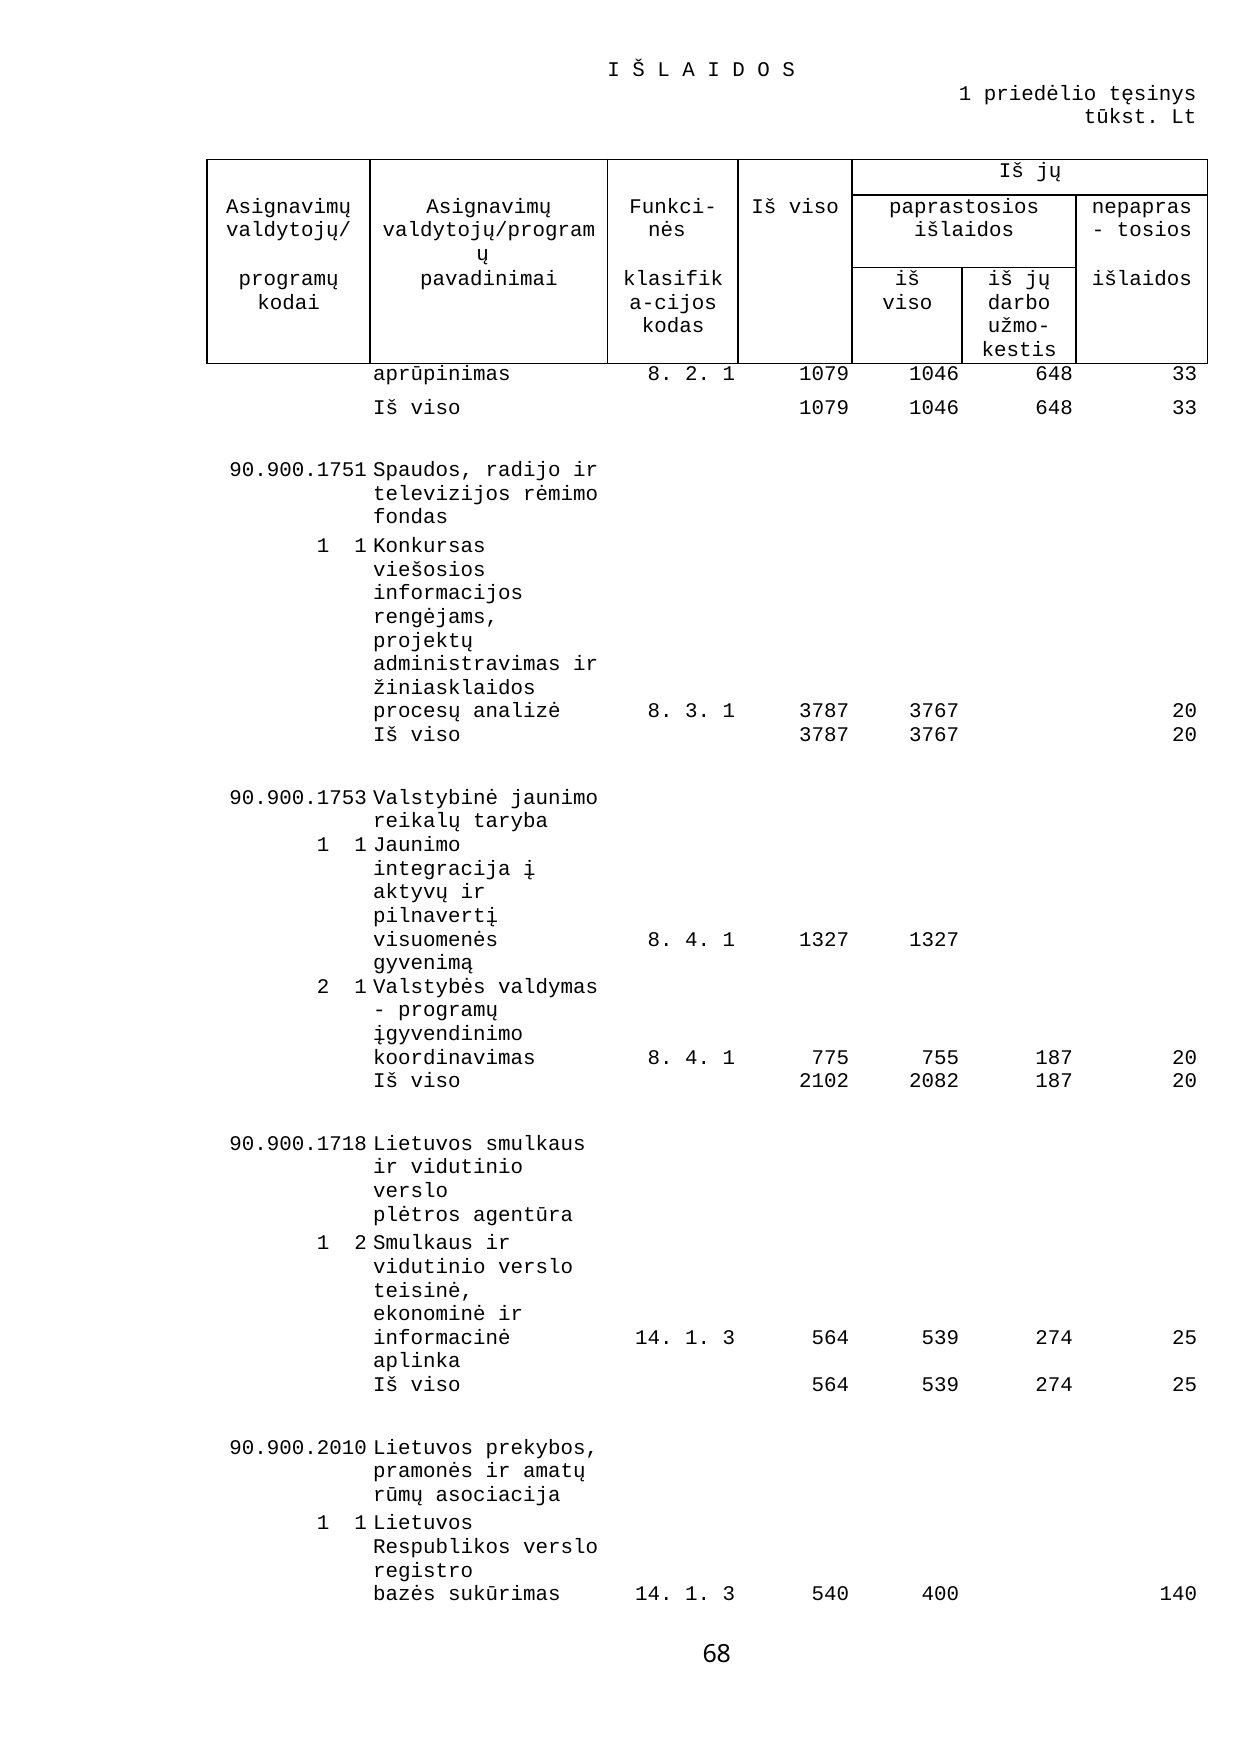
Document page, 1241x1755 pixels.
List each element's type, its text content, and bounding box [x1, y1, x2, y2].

table_cell [211, 758, 370, 787]
table_cell [1076, 606, 1200, 677]
table_cell Valstybės valdymas - programų [370, 976, 608, 1023]
table_cell [1076, 1408, 1200, 1437]
table_cell [1200, 1374, 1207, 1408]
table_cell [962, 431, 1076, 459]
table_cell programų kodai [208, 267, 369, 363]
table_cell 648 [962, 364, 1076, 397]
table_cell [1076, 1437, 1200, 1484]
table_cell [1200, 1583, 1207, 1617]
table_cell Smulkaus ir vidutinio verslo teisinė, [370, 1232, 608, 1303]
table_cell [608, 1484, 738, 1512]
table_cell [852, 1484, 962, 1512]
table_cell [370, 1408, 608, 1437]
table_cell bazės sukūrimas [370, 1583, 608, 1617]
table_cell [211, 397, 370, 431]
table_cell [962, 1484, 1076, 1512]
table_cell [1076, 459, 1200, 507]
table_cell [211, 1484, 370, 1512]
table_cell [370, 431, 608, 459]
table_cell [207, 1513, 211, 1583]
table_header I Š L A I D O S 1 priedėlio tęsinys tūkst. Lt [207, 59, 1207, 158]
table_cell [608, 758, 738, 787]
table_cell [211, 1408, 370, 1437]
table_cell [1200, 1232, 1207, 1303]
table_cell [207, 1303, 211, 1374]
table_cell [1200, 1204, 1207, 1232]
table_cell Lietuvos prekybos, pramonės ir amatų [370, 1437, 608, 1484]
table_cell Iš viso [739, 194, 851, 267]
table_cell [207, 507, 211, 535]
table_cell [738, 1513, 852, 1583]
table_cell 3787 [738, 677, 852, 724]
table_cell [738, 606, 852, 677]
table_cell [962, 758, 1076, 787]
table_cell [852, 507, 962, 535]
table_cell [207, 758, 211, 787]
table_cell [207, 724, 211, 758]
table_cell [608, 1513, 738, 1583]
table_cell [739, 160, 851, 194]
table_cell [962, 1513, 1076, 1583]
table_cell [207, 535, 211, 606]
table_cell Valstybinė jaunimo reikalų taryba [370, 787, 608, 834]
table_cell [852, 1232, 962, 1303]
table_cell Lietuvos Respublikos verslo registro [370, 1513, 608, 1583]
table_cell [852, 758, 962, 787]
table_cell Konkursas viešosios informacijos [370, 535, 608, 606]
table_cell [738, 1484, 852, 1512]
table_cell [738, 1408, 852, 1437]
table_cell [1200, 1133, 1207, 1204]
table_cell [211, 1374, 370, 1408]
table_cell 2102 [738, 1070, 852, 1104]
table_cell 274 [962, 1303, 1076, 1374]
table_cell [211, 1023, 370, 1070]
table_cell [852, 1105, 962, 1133]
table_cell [211, 677, 370, 724]
table_cell [608, 459, 738, 507]
table_cell [738, 1133, 852, 1204]
table_cell [211, 1583, 370, 1617]
table_cell [370, 1105, 608, 1133]
table_cell 1079 [738, 397, 852, 431]
table_cell [852, 834, 962, 928]
table_cell [608, 1133, 738, 1204]
table_cell [211, 606, 370, 677]
table_cell [207, 459, 211, 507]
table_cell [207, 1105, 211, 1133]
table_cell plėtros agentūra [370, 1204, 608, 1232]
table_cell [207, 364, 211, 397]
table_cell 3787 [738, 724, 852, 758]
table_cell 539 [852, 1374, 962, 1408]
table_cell 755 [852, 1023, 962, 1070]
table_cell 20 [1076, 1023, 1200, 1070]
table_cell rūmų asociacija [370, 1484, 608, 1512]
table_cell [1076, 507, 1200, 535]
table_cell Iš viso [370, 1374, 608, 1408]
table_cell [852, 1133, 962, 1204]
table_cell [207, 431, 211, 459]
table_cell pavadinimai [371, 267, 607, 363]
table_cell 540 [738, 1583, 852, 1617]
table_cell [207, 397, 211, 431]
table_cell [1200, 397, 1207, 431]
table_cell 1046 [852, 364, 962, 397]
table_cell 20 [1076, 724, 1200, 758]
table_cell 400 [852, 1583, 962, 1617]
table_cell [852, 1513, 962, 1583]
table_cell [1076, 535, 1200, 606]
table_cell [608, 1204, 738, 1232]
table_cell [608, 160, 737, 194]
table_cell [962, 787, 1076, 834]
table_cell [608, 507, 738, 535]
table_cell [608, 1437, 738, 1484]
table_cell 14. 1. 3 [608, 1303, 738, 1374]
table_cell [211, 507, 370, 535]
table_cell Asignavimų valdytojų/programų [371, 194, 607, 267]
table_cell [962, 1232, 1076, 1303]
table_cell [1200, 787, 1207, 834]
table_cell [207, 976, 211, 1023]
table_cell [370, 758, 608, 787]
table_cell [1200, 724, 1207, 758]
table_cell [207, 1023, 211, 1070]
table_cell [1200, 834, 1207, 928]
table_cell [608, 1232, 738, 1303]
table_cell [211, 1303, 370, 1374]
table_cell [1200, 364, 1207, 397]
table_cell 8. 4. 1 [608, 929, 738, 976]
table_cell 14. 1. 3 [608, 1583, 738, 1617]
table_cell 1 1 [211, 834, 370, 928]
table_cell [608, 1105, 738, 1133]
table_cell [211, 1204, 370, 1232]
table_cell [1200, 1513, 1207, 1583]
table_cell [852, 459, 962, 507]
table_cell fondas [370, 507, 608, 535]
table_cell klasifika-cijos kodas [608, 267, 737, 363]
table_cell [371, 160, 607, 194]
table_cell [211, 724, 370, 758]
table_cell [962, 929, 1076, 976]
table_cell [1076, 1484, 1200, 1512]
table_cell [211, 364, 370, 397]
table_cell [608, 724, 738, 758]
table_cell 1079 [738, 364, 852, 397]
table_cell Iš jų [853, 160, 1207, 194]
table_cell 90.900.1751 [211, 459, 370, 507]
table_cell 8. 3. 1 [608, 677, 738, 724]
table_cell [1076, 1513, 1200, 1583]
table_cell 1 1 [211, 1513, 370, 1583]
table_cell [852, 1437, 962, 1484]
table_cell [1076, 431, 1200, 459]
table_cell 648 [962, 397, 1076, 431]
table_cell 20 [1076, 677, 1200, 724]
table_cell [207, 1133, 211, 1204]
table_cell [738, 787, 852, 834]
table_cell [207, 1070, 211, 1104]
table_cell 20 [1076, 1070, 1200, 1104]
table_cell 187 [962, 1070, 1076, 1104]
table_cell [608, 976, 738, 1023]
table_cell [1200, 1437, 1207, 1484]
table_cell ekonominė ir informacinė aplinka [370, 1303, 608, 1374]
table_cell [211, 431, 370, 459]
table_cell [962, 834, 1076, 928]
table_cell 33 [1076, 397, 1200, 431]
table_cell [207, 1437, 211, 1484]
table_cell Asignavimų valdytojų/ [208, 194, 369, 267]
table_cell [738, 1437, 852, 1484]
table_cell Lietuvos smulkaus ir vidutinio verslo [370, 1133, 608, 1204]
table_cell [1200, 606, 1207, 677]
table_cell [738, 431, 852, 459]
table_cell [1076, 929, 1200, 976]
table_cell [962, 1105, 1076, 1133]
table_cell [608, 535, 738, 606]
table_cell [962, 1583, 1076, 1617]
table_cell žiniasklaidos procesų analizė [370, 677, 608, 724]
table_cell [207, 677, 211, 724]
table_cell 1046 [852, 397, 962, 431]
table_cell [1076, 976, 1200, 1023]
table_cell 25 [1076, 1303, 1200, 1374]
table_cell [207, 1232, 211, 1303]
table_cell visuomenės gyvenimą [370, 929, 608, 976]
table_cell [1200, 1303, 1207, 1374]
table_cell [738, 758, 852, 787]
table_cell [608, 834, 738, 928]
table_cell Iš viso [370, 724, 608, 758]
table_cell paprastosios išlaidos [853, 196, 1075, 267]
table_cell [207, 1484, 211, 1512]
table_cell [962, 1437, 1076, 1484]
table_cell [207, 787, 211, 834]
table_cell Spaudos, radijo ir televizijos rėmimo [370, 459, 608, 507]
table_cell [211, 929, 370, 976]
table_cell 8. 4. 1 [608, 1023, 738, 1070]
table_cell 1327 [738, 929, 852, 976]
table_cell Iš viso [370, 397, 608, 431]
table_cell [211, 1105, 370, 1133]
table_cell iš jų darbo užmo-kestis [963, 268, 1075, 363]
table_cell [738, 507, 852, 535]
table_cell [1200, 929, 1207, 976]
table_cell [962, 459, 1076, 507]
table_cell 564 [738, 1374, 852, 1408]
table_cell [1076, 758, 1200, 787]
table_cell [852, 976, 962, 1023]
table_cell 1 2 [211, 1232, 370, 1303]
table_cell [1200, 758, 1207, 787]
table_cell įgyvendinimo koordinavimas [370, 1023, 608, 1070]
table_cell [1200, 1105, 1207, 1133]
table_cell [962, 1204, 1076, 1232]
table_cell 90.900.2010 [211, 1437, 370, 1484]
table_cell aprūpinimas [370, 364, 608, 397]
table_cell 274 [962, 1374, 1076, 1408]
table_cell [1200, 1023, 1207, 1070]
table_cell [1200, 677, 1207, 724]
table_cell [608, 397, 738, 431]
table_cell [852, 1204, 962, 1232]
table_cell [738, 459, 852, 507]
table_cell 90.900.1718 [211, 1133, 370, 1204]
table_cell [962, 976, 1076, 1023]
table_cell [962, 1408, 1076, 1437]
table_cell 1 1 [211, 535, 370, 606]
table_cell [739, 267, 851, 363]
table_cell 90.900.1753 [211, 787, 370, 834]
table_cell [608, 1070, 738, 1104]
table_cell [207, 1408, 211, 1437]
table_cell [608, 431, 738, 459]
table_cell nepapras- tosios [1077, 196, 1207, 267]
table_cell [852, 787, 962, 834]
table_cell [1200, 459, 1207, 507]
table_cell [608, 787, 738, 834]
table_cell 775 [738, 1023, 852, 1070]
table_cell [852, 535, 962, 606]
table_cell [852, 606, 962, 677]
table_cell 2 1 [211, 976, 370, 1023]
table_cell 187 [962, 1023, 1076, 1070]
table_cell [738, 535, 852, 606]
table_cell [207, 929, 211, 976]
table_cell [962, 724, 1076, 758]
table_cell [1200, 1070, 1207, 1104]
table_cell [852, 431, 962, 459]
table_cell Iš viso [370, 1070, 608, 1104]
table_cell išlaidos [1077, 267, 1207, 363]
table_cell [962, 1133, 1076, 1204]
table_cell [207, 1374, 211, 1408]
table_cell [211, 1070, 370, 1104]
table_cell [738, 1105, 852, 1133]
table_cell 140 [1076, 1583, 1200, 1617]
table_cell [608, 1374, 738, 1408]
table_cell [738, 976, 852, 1023]
table_cell [962, 535, 1076, 606]
table_cell [1200, 976, 1207, 1023]
table_cell [1200, 507, 1207, 535]
table_cell [1076, 1204, 1200, 1232]
table_cell [608, 1408, 738, 1437]
table_cell [1200, 431, 1207, 459]
table_cell [1076, 1105, 1200, 1133]
table_cell 1327 [852, 929, 962, 976]
table_cell [207, 1583, 211, 1617]
table_cell 3767 [852, 724, 962, 758]
table_cell [738, 1232, 852, 1303]
table_cell [962, 507, 1076, 535]
table_cell [852, 1408, 962, 1437]
table_cell 3767 [852, 677, 962, 724]
table_cell [208, 160, 369, 194]
table_cell [962, 677, 1076, 724]
table_cell [738, 1204, 852, 1232]
table_cell [962, 606, 1076, 677]
table_cell 8. 2. 1 [608, 364, 738, 397]
table_cell [207, 1204, 211, 1232]
table_cell Jaunimo integracija į aktyvų ir pilnavertį [370, 834, 608, 928]
table_cell [1200, 535, 1207, 606]
table_cell 564 [738, 1303, 852, 1374]
table_cell [1076, 787, 1200, 834]
table_cell [738, 834, 852, 928]
table_cell iš viso [853, 268, 961, 363]
table_cell [1200, 1484, 1207, 1512]
table_cell [207, 606, 211, 677]
table_cell [608, 606, 738, 677]
table_cell [1076, 1232, 1200, 1303]
table_cell [1200, 1408, 1207, 1437]
table_cell [1076, 834, 1200, 928]
table_cell rengėjams, projektų administravimas ir [370, 606, 608, 677]
table_cell [207, 834, 211, 928]
table_cell 25 [1076, 1374, 1200, 1408]
table_cell Funkci-nės [608, 194, 737, 267]
table_cell 2082 [852, 1070, 962, 1104]
table_cell [1076, 1133, 1200, 1204]
table_cell 33 [1076, 364, 1200, 397]
table_cell 539 [852, 1303, 962, 1374]
